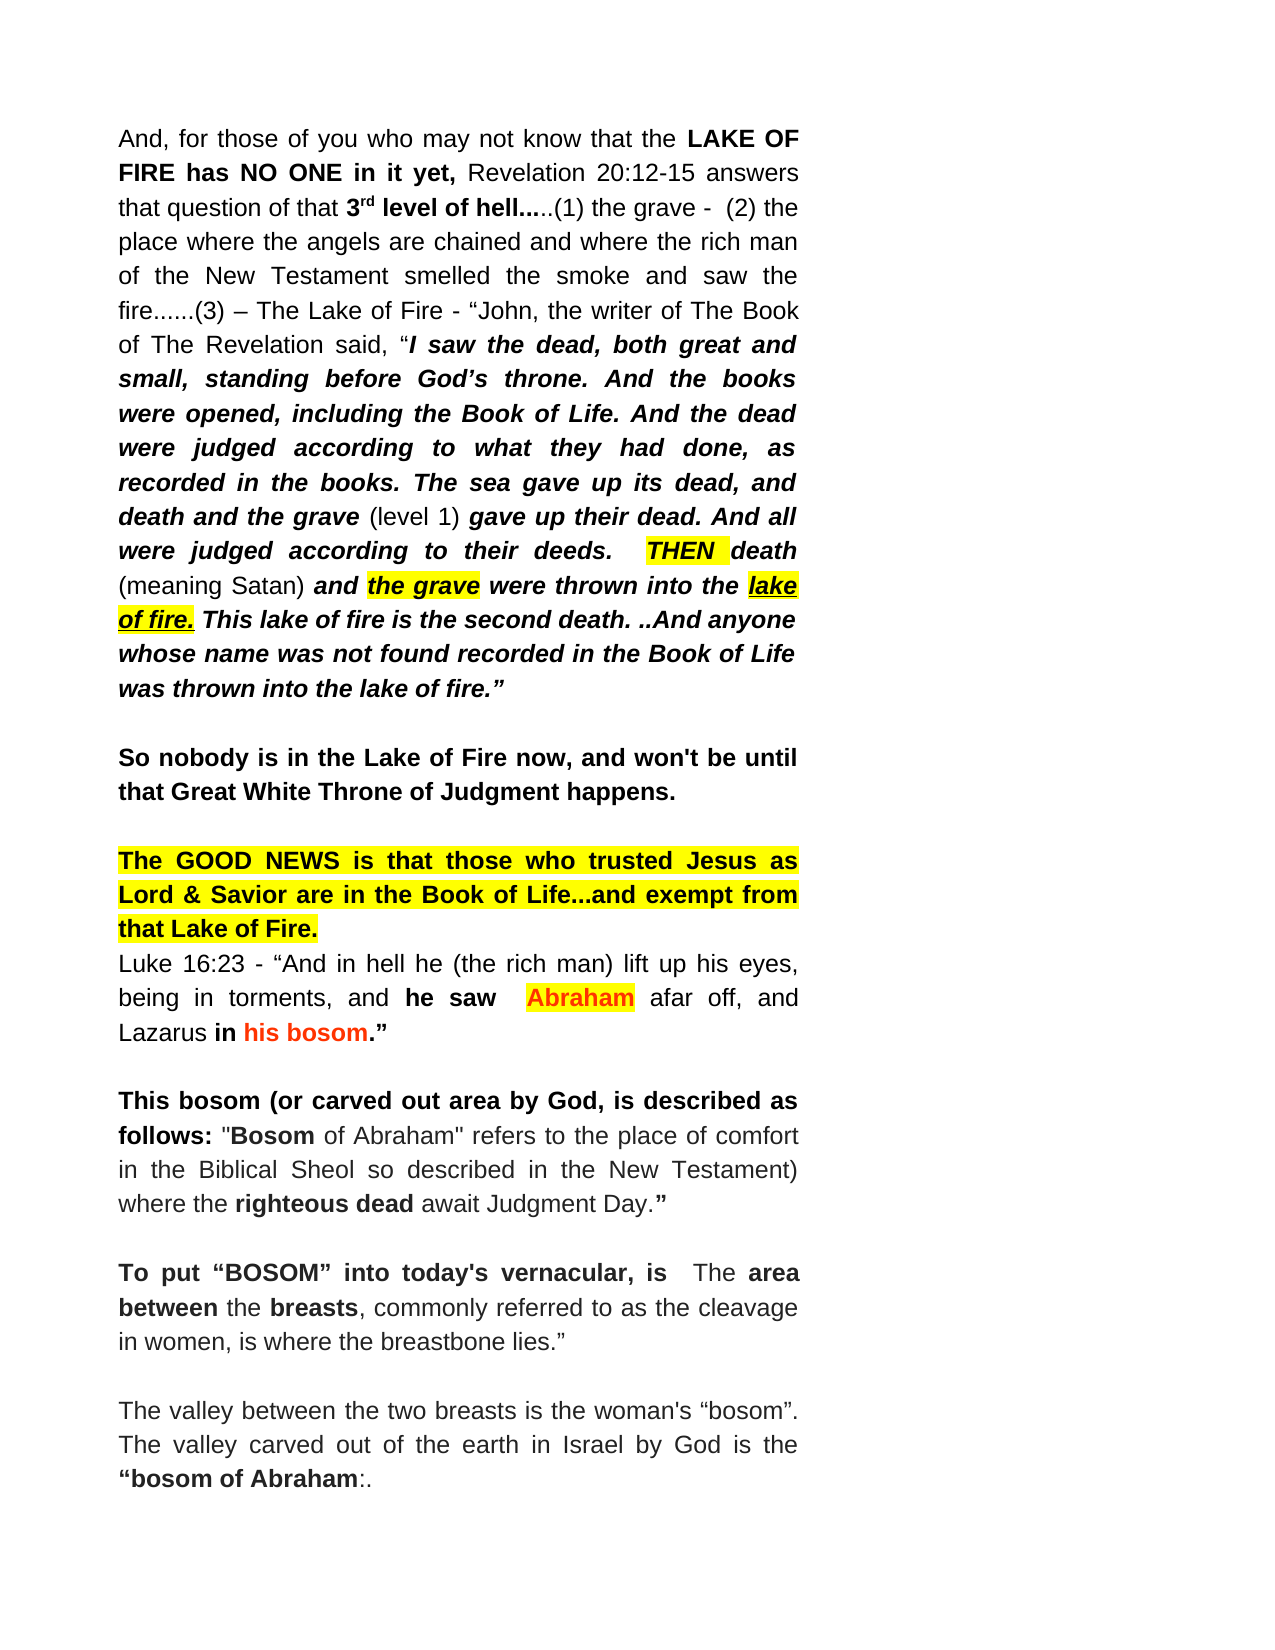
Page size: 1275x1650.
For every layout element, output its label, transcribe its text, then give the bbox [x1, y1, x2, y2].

text And, for those of you who may not know that the LAKE OF FIRE has NO ONE in it yet, Revelation 20:12-15 answers that question of that 3rd level of hell.....(1) the grave - (2) the place where the angels are chained and where the rich man of the New Testament smelled the smoke and saw the fire......(3) – The Lake of Fire - “John, the writer of The Book of The Revelation said, “I saw the dead, both great and small, standing before God’s throne. And the books were opened, including the Book of Life. And the dead were judged according to what they had done, as recorded in the books. The sea gave up its dead, and death and the grave (level 1) gave up their dead. And all were judged according to their deeds. THEN death (meaning Satan) and the grave were thrown into the lake of fire. This lake of fire is the second death. ..And anyone whose name was not found recorded in the Book of Life was thrown into the lake of fire.” [118, 118, 799, 702]
text The valley between the two breasts is the woman's “bosom”. The valley carved out of the earth in Israel by God is the “bosom of Abraham:. [118, 1390, 799, 1493]
text The GOOD NEWS is that those who trusted Jesus as Lord & Savior are in the Book of Life...and exempt from that Lake of Fire. [118, 840, 799, 943]
text So nobody is in the Lake of Fire now, and won't be until that Great White Throne of Judgment happens. [118, 737, 799, 806]
text Luke 16:23 - “And in hell he (the rich man) lift up his eyes, being in torments, and he saw Abraham afar off, and Lazarus in his bosom.” [118, 943, 799, 1046]
text To put “BOSOM” into today's vernacular, is The area between the breasts, commonly referred to as the cleavage in women, is where the breastbone lies.” [118, 1252, 799, 1356]
text This bosom (or carved out area by God, is described as follows: "Bosom of Abraham" refers to the place of comfort in the Biblical Sheol so described in the New Testament) where the righteous dead await Judgment Day.” [118, 1081, 799, 1218]
